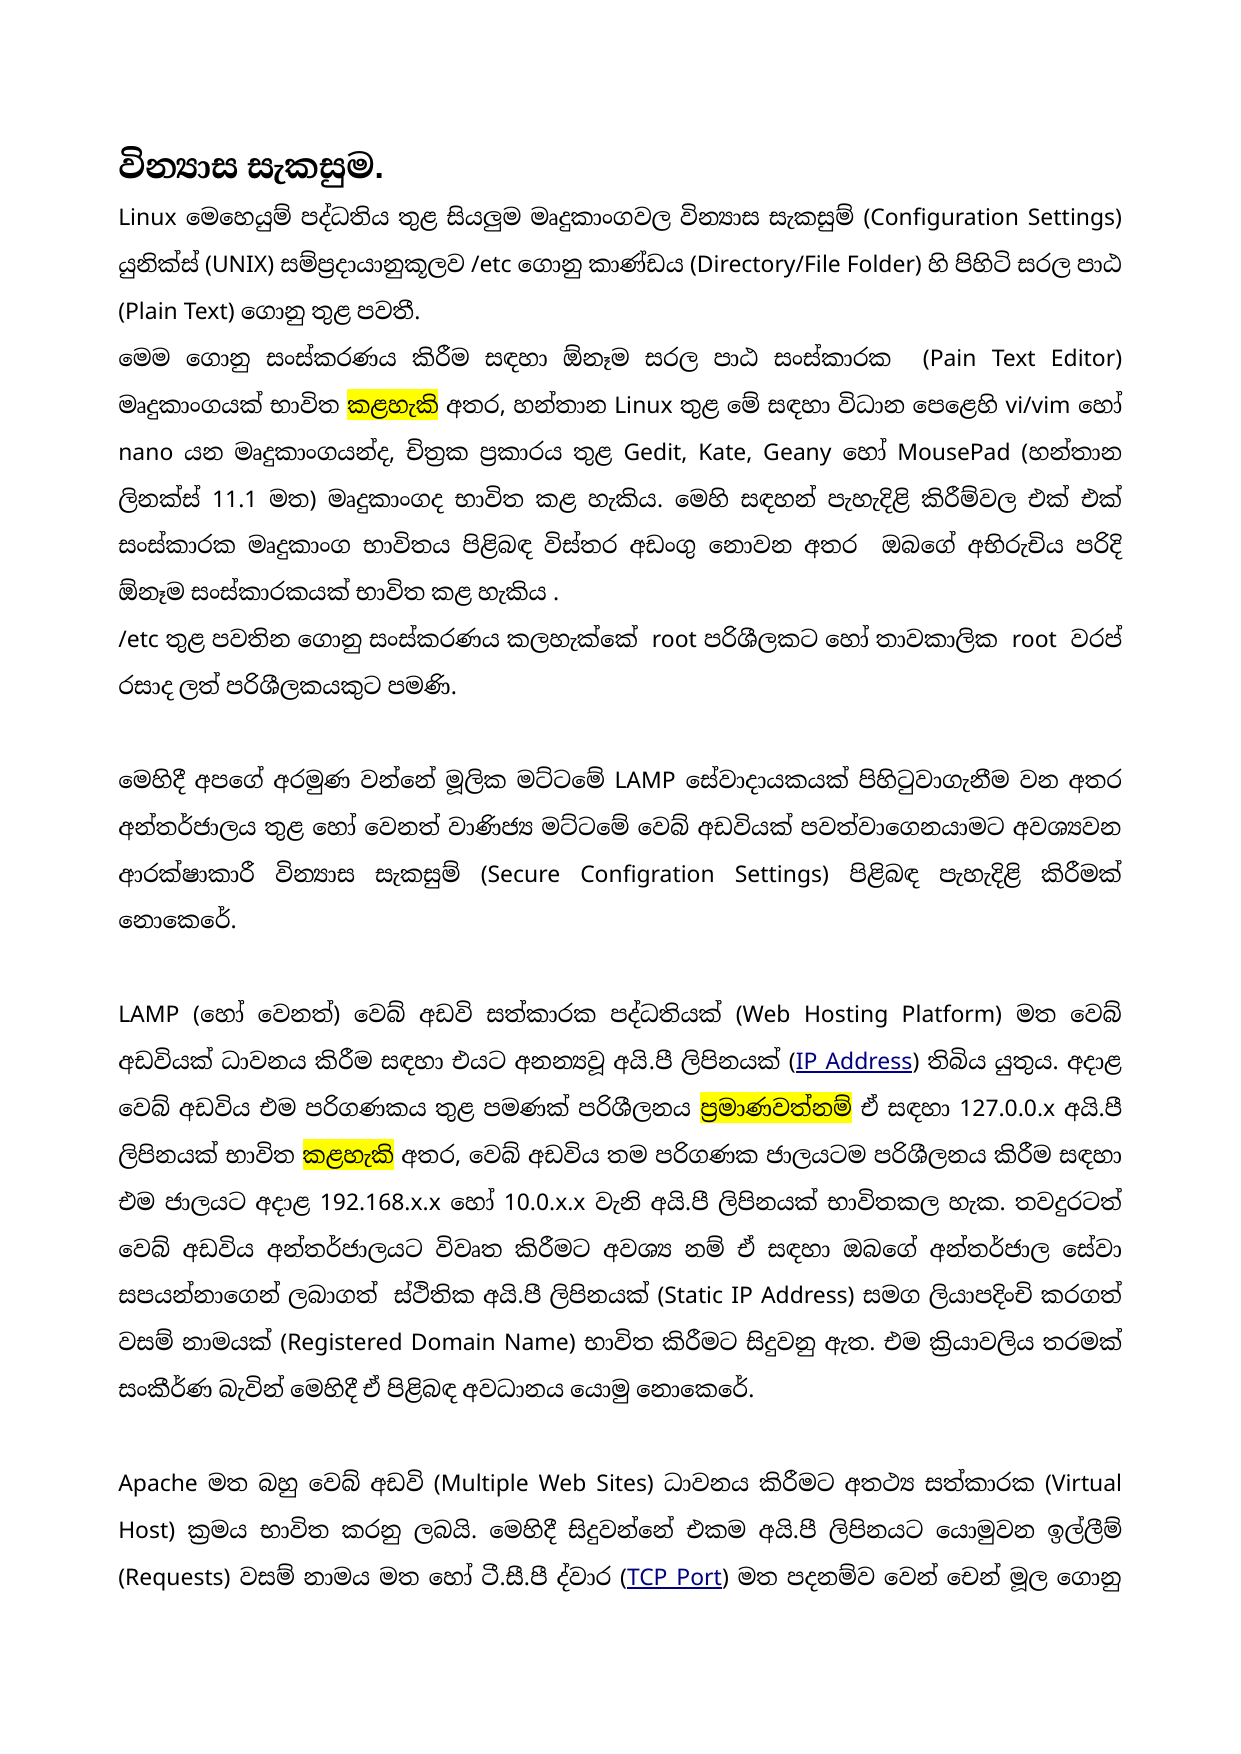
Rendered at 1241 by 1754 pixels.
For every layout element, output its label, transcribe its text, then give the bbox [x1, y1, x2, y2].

text මෙහිදී අපගේ අරමුණ වන්නේ මූලික මට්ටමේ LAMP සේවාදායකයක් පිහිටුවාගැනීම වන අතර අන්තර්ජාලය තුළ හෝ වෙනත් වාණිජ්‍ය මට්ටමේ වෙබ් අඩවියක් පවත්වාගෙනයාමට අවශ්‍යවන ආරක්ෂාකාරී වින්‍යාස සැකසුම් (Secure Configration Settings) පිළිබඳ පැහැදිළි කිරීමක් නොකෙරේ. [118, 764, 1122, 936]
text මෙම ගොනු සංස්කරණය කිරීම සඳහා ඕනෑම සරල පාඨ සංස්කාරක (Pain Text Editor) මෘදුකාංගයක් භාවිත කළහැකි අතර, හන්තාන Linux තුළ මේ සඳහා විධාන පෙළෙහි vi/vim හෝ nano යන මෘදුකාංගයන්ද, චිත්‍රක ප්‍රකාරය තුළ Gedit, Kate, Geany හෝ MousePad (හන්තාන ලිනක්ස් 11.1 මත) මෘදුකාංගද භාවිත කළ හැකිය. මෙහි සඳහන් පැහැදිළි කිරීම්වල එක් එක් සංස්කාරක මෘදුකාංග භාවිතය පිළිබඳ විස්තර අඩංගු නොවන අතර ඔබගේ අභිරුචිය පරිදි ඕනෑම සංස්කාරකයක් භාවිත කළ හැකිය . [118, 342, 1122, 608]
text Apache මත බහු වෙබ් අඩවි (Multiple Web Sites) ධාවනය කිරීමට අතථ්‍ය සත්කාරක (Virtual Host) ක්‍රමය භාවිත කරනු ලබයි. මෙහිදී සිදුවන්නේ එකම අයි.පී ලිපිනයට යොමුවන ඉල්ලීම් (Requests) වසම් නාමය මත හෝ ටී.සී.පී ද්වාර (TCP Port) මත පදනම්ව වෙන් චෙන් මූල ගොනු [118, 1467, 1122, 1592]
subtitle වින්‍යාස සැකසුම. [118, 143, 1122, 189]
text /etc තුළ පවතින ගොනු සංස්කරණය කලහැක්කේ root පරිශීලකට හෝ තාවකාලික root වරප්‍රසාද ලත් පරිශීලකයකුට පමණි. [118, 623, 1122, 701]
text LAMP (හෝ වෙනත්) වෙබ් අඩවි සත්කාරක පද්ධතියක් (Web Hosting Platform) මත වෙබ් අඩවියක් ධාවනය කිරීම සඳහා එයට අනන්‍යවූ අයි.පී ලිපිනයක් (IP Address) තිබිය යුතුය. අදාළ වෙබ් අඩවිය එම පරිගණකය තුළ පමණක් පරිශීලනය ප්‍රමාණවත්නම් ඒ සඳහා 127.0.0.x අයි.පී ලිපිනයක් භාවිත කළහැකි අතර, වෙබ් අඩවිය තම පරිගණක ජාලයටම පරිශීලනය කිරීම සඳහා එම ජාලයට අදාළ 192.168.x.x හෝ 10.0.x.x වැනි අයි.පී ලිපිනයක් භාවිතකල හැක. තවදුරටත් වෙබ් අඩවිය අන්තර්ජාලයට විවෘත කිරීමට අවශ්‍ය නම් ඒ සඳහා ඔබගේ අන්තර්ජාල සේවා සපයන්නාගෙන් ලබාගත් ස්ථිතික අයි.පී ලිපිනයක් (Static IP Address) සමග ලියාපදිංචි කරගත් වසම් නාමයක් (Registered Domain Name) භාවිත කිරීමට සිදුවනු ඇත. එම ක්‍රියාවලිය තරමක් සංකීර්ණ බැවින් මෙහිදී ඒ පිළිබඳ අවධානය යොමු නොකෙරේ. [118, 998, 1122, 1404]
text Linux මෙහෙයුම් පද්ධතිය තුළ සියලුම මෘදුකාංගවල වින්‍යාස සැකසුම් (Configuration Settings) යුනික්ස් (UNIX) සම්ප්‍රදායානුකූලව /etc ගොනු කාණ්ඩය (Directory/File Folder) හි පිහිටි සරල පාඨ (Plain Text) ගොනු තුළ පවතී. [118, 201, 1122, 326]
